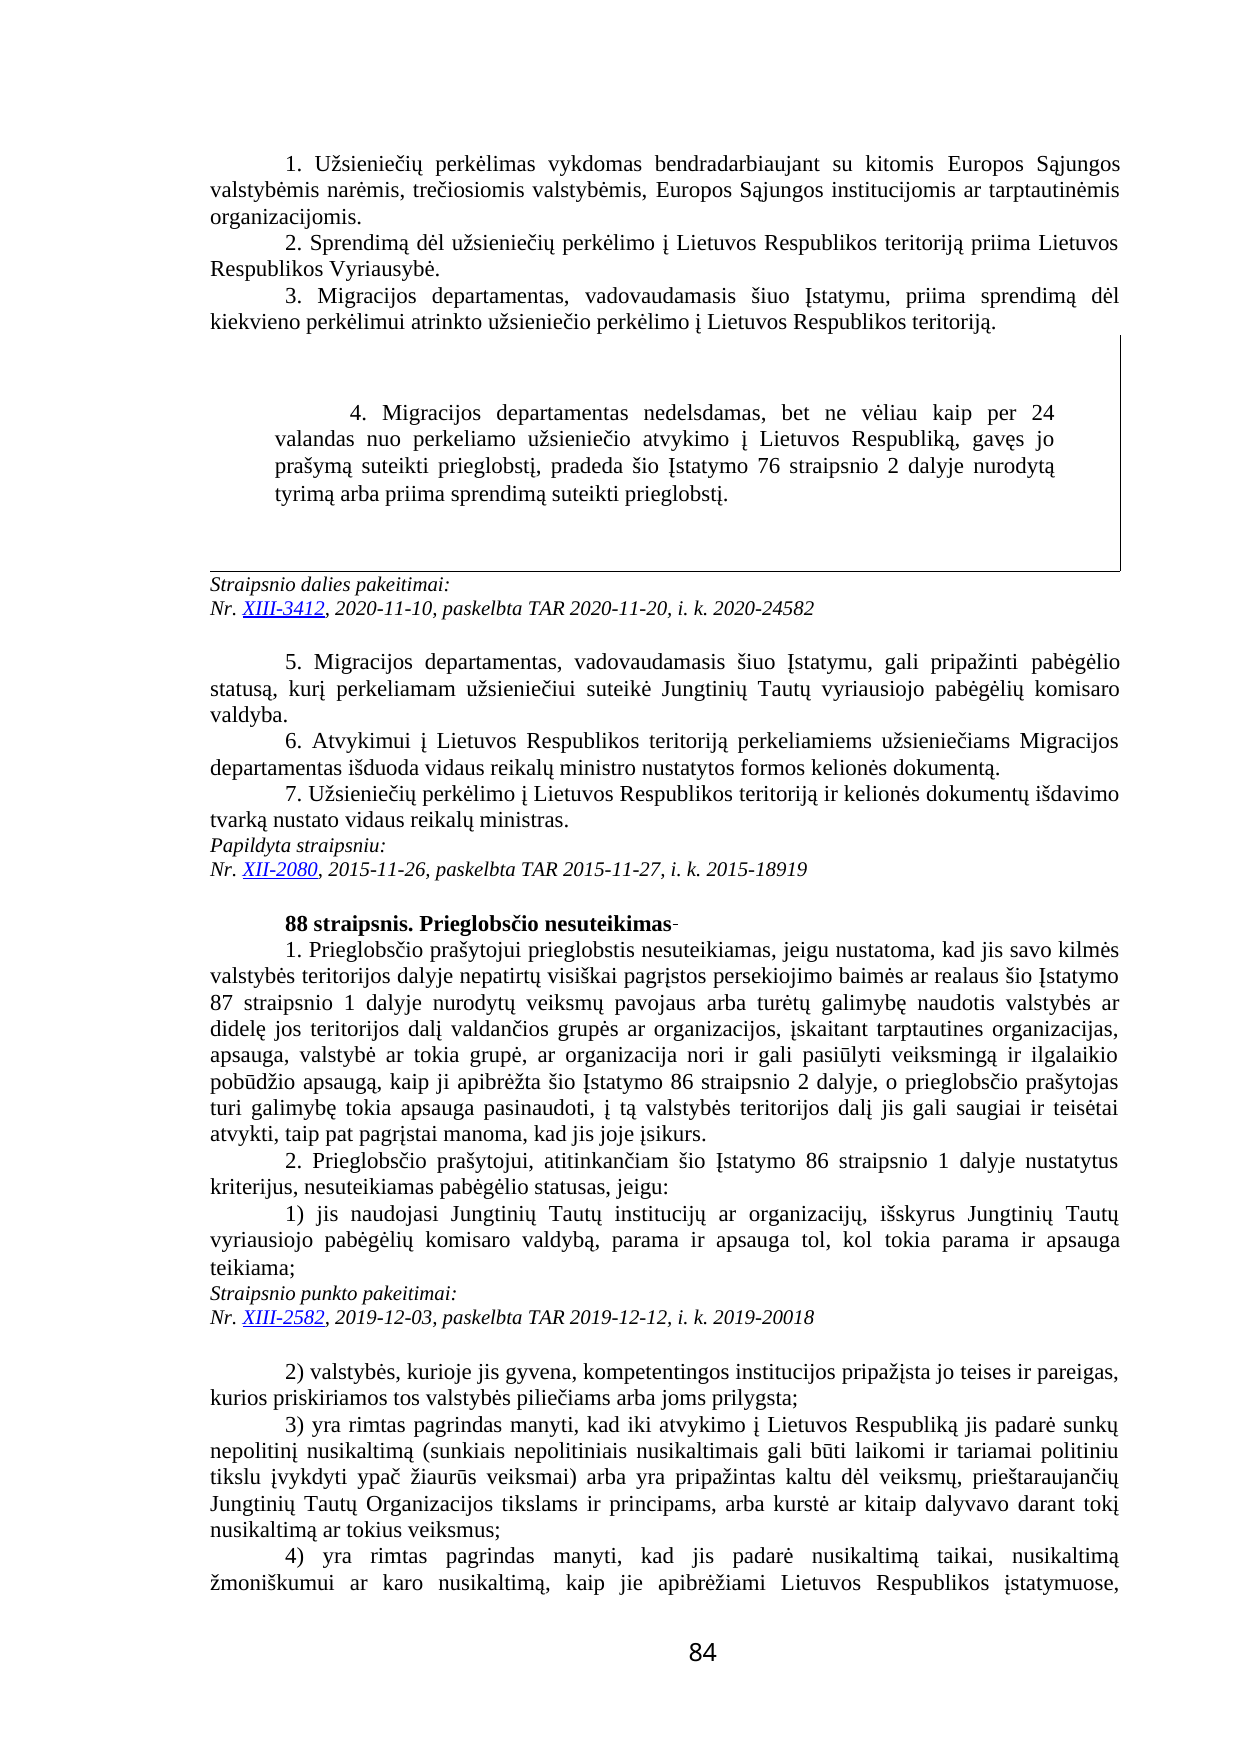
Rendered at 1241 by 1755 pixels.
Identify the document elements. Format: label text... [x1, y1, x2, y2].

text 3. Migracijos departamentas, vadovaudamasis šiuo Įstatymu, priima sprendimą dėl kiekvieno perkėlimui atrinkto užsieniečio perkėlimo į Lietuvos Respublikos teritoriją. [210, 282, 1120, 334]
text 4) yra rimtas pagrindas manyti, kad jis padarė nusikaltimą taikai, nusikaltimą žmoniškumui ar karo nusikaltimą, kaip jie apibrėžiami Lietuvos Respublikos įstatymuose, [210, 1542, 1120, 1595]
text 1) jis naudojasi Jungtinių Tautų institucijų ar organizacijų, išskyrus Jungtinių Tautų vyriausiojo pabėgėlių komisaro valdybą, parama ir apsauga tol, kol tokia parama ir apsauga teikiama; [210, 1199, 1120, 1281]
text 1. Užsieniečių perkėlimas vykdomas bendradarbiaujant su kitomis Europos Sąjungos valstybėmis narėmis, trečiosiomis valstybėmis, Europos Sąjungos institucijomis ar tarptautinėmis organizacijomis. [210, 150, 1120, 229]
text 2) valstybės, kurioje jis gyvena, kompetentingos institucijos pripažįsta jo teises ir pareigas, kurios priskiriamos tos valstybės piliečiams arba joms prilygsta; [210, 1358, 1120, 1411]
text Nr. XIII-2582, 2019-12-03, paskelbta TAR 2019-12-12, i. k. 2019-20018 [210, 1305, 1120, 1329]
text Nr. XIII-3412, 2020-11-10, paskelbta TAR 2020-11-20, i. k. 2020-24582 [210, 596, 1120, 619]
text Straipsnio punkto pakeitimai: [210, 1281, 1120, 1305]
text 4. Migracijos departamentas nedelsdamas, bet ne vėliau kaip per 24 valandas nuo perkeliamo užsieniečio atvykimo į Lietuvos Respubliką, gavęs jo prašymą suteikti prieglobstį, pradeda šio Įstatymo 76 straipsnio 2 dalyje nurodytą tyrimą arba priima sprendimą suteikti prieglobstį. [210, 334, 1120, 571]
text 2. Prieglobsčio prašytojui, atitinkančiam šio Įstatymo 86 straipsnio 1 dalyje nustatytus kriterijus, nesuteikiamas pabėgėlio statusas, jeigu: [210, 1147, 1120, 1199]
text Nr. XII-2080, 2015-11-26, paskelbta TAR 2015-11-27, i. k. 2015-18919 [210, 857, 1120, 881]
text Papildyta straipsniu: [210, 833, 1120, 857]
text 1. Prieglobsčio prašytojui prieglobstis nesuteikiamas, jeigu nustatoma, kad jis savo kilmės valstybės teritorijos dalyje nepatirtų visiškai pagrįstos persekiojimo baimės ar realaus šio Įstatymo 87 straipsnio 1 dalyje nurodytų veiksmų pavojaus arba turėtų galimybę naudotis valstybės ar didelę jos teritorijos dalį valdančios grupės ar organizacijos, įskaitant tarptautines organizacijas, apsauga, valstybė ar tokia grupė, ar organizacija nori ir gali pasiūlyti veiksmingą ir ilgalaikio pobūdžio apsaugą, kaip ji apibrėžta šio Įstatymo 86 straipsnio 2 dalyje, o prieglobsčio prašytojas turi galimybę tokia apsauga pasinaudoti, į tą valstybės teritorijos dalį jis gali saugiai ir teisėtai atvykti, taip pat pagrįstai manoma, kad jis joje įsikurs. [210, 936, 1120, 1147]
text 88 straipsnis. Prieglobsčio nesuteikimas [210, 910, 1120, 936]
text 2. Sprendimą dėl užsieniečių perkėlimo į Lietuvos Respublikos teritoriją priima Lietuvos Respublikos Vyriausybė. [210, 229, 1120, 282]
text 6. Atvykimui į Lietuvos Respublikos teritoriją perkeliamiems užsieniečiams Migracijos departamentas išduoda vidaus reikalų ministro nustatytos formos kelionės dokumentą. [210, 727, 1120, 780]
text 5. Migracijos departamentas, vadovaudamasis šiuo Įstatymu, gali pripažinti pabėgėlio statusą, kurį perkeliamam užsieniečiui suteikė Jungtinių Tautų vyriausiojo pabėgėlių komisaro valdyba. [210, 648, 1120, 727]
text Straipsnio dalies pakeitimai: [210, 571, 1120, 596]
text 7. Užsieniečių perkėlimo į Lietuvos Respublikos teritoriją ir kelionės dokumentų išdavimo tvarką nustato vidaus reikalų ministras. [210, 780, 1120, 833]
text 3) yra rimtas pagrindas manyti, kad iki atvykimo į Lietuvos Respubliką jis padarė sunkų nepolitinį nusikaltimą (sunkiais nepolitiniais nusikaltimais gali būti laikomi ir tariamai politiniu tikslu įvykdyti ypač žiaurūs veiksmai) arba yra pripažintas kaltu dėl veiksmų, prieštaraujančių Jungtinių Tautų Organizacijos tikslams ir principams, arba kurstė ar kitaip dalyvavo darant tokį nusikaltimą ar tokius veiksmus; [210, 1411, 1120, 1542]
